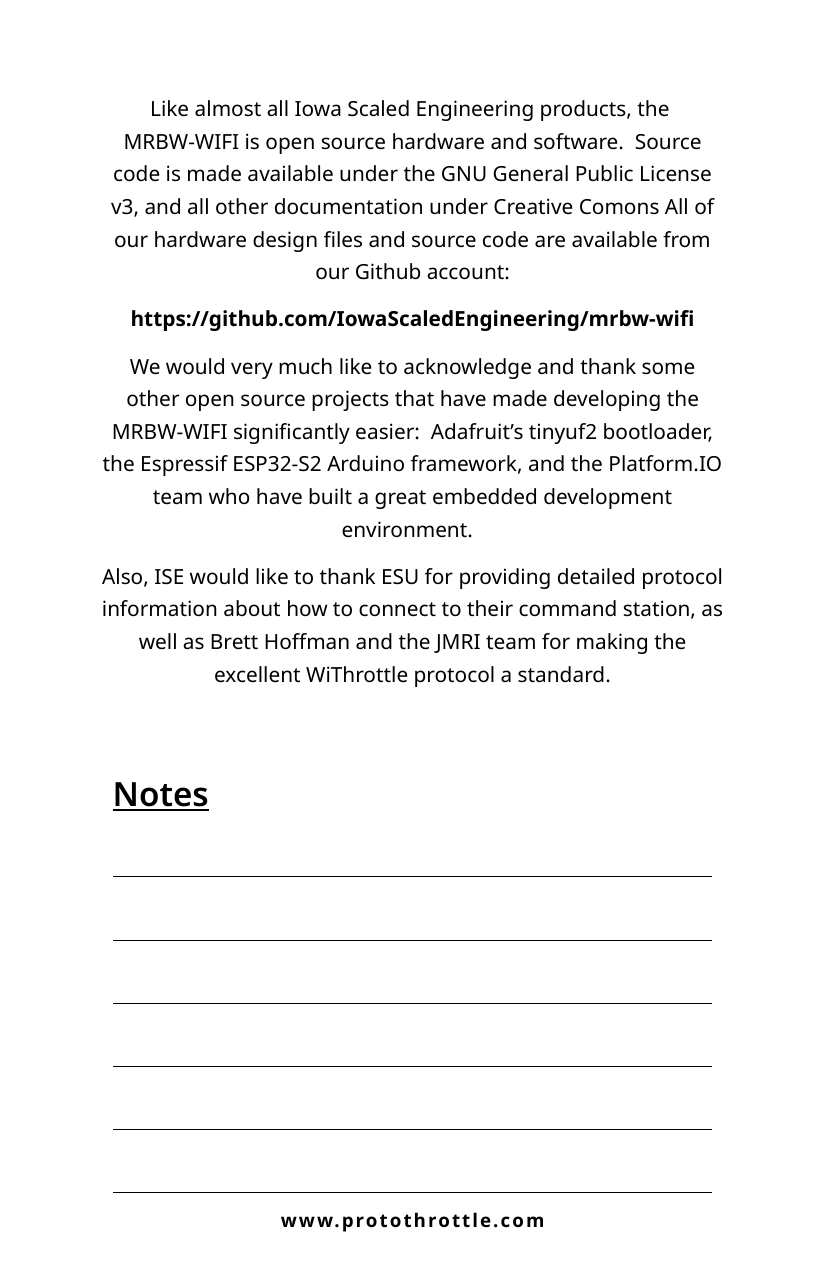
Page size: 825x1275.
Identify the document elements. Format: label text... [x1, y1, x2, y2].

text Also, ISE would like to thank ESU for providing detailed protocol information about how to connect to their command station, as well as Brett Hoffman and the JMRI team for making the excellent WiThrottle protocol a standard. [101, 562, 724, 688]
text Like almost all Iowa Scaled Engineering products, the MRBW-WIFI is open source hardware and software. Source code is made available under the GNU General Public License v3, and all other documentation under Creative Comons All of our hardware design files and source code are available from our Github account: [101, 94, 724, 286]
text We would very much like to acknowledge and thank some other open source projects that have made developing the MRBW-WIFI significantly easier: Adafruit’s tinyuf2 bootloader, the Espressif ESP32-S2 Arduino framework, and the Platform.IO team who have built a great embedded development environment. [101, 352, 724, 543]
text https://github.com/IowaScaledEngineering/mrbw-wifi [101, 304, 724, 333]
subtitle Notes [112, 771, 712, 816]
